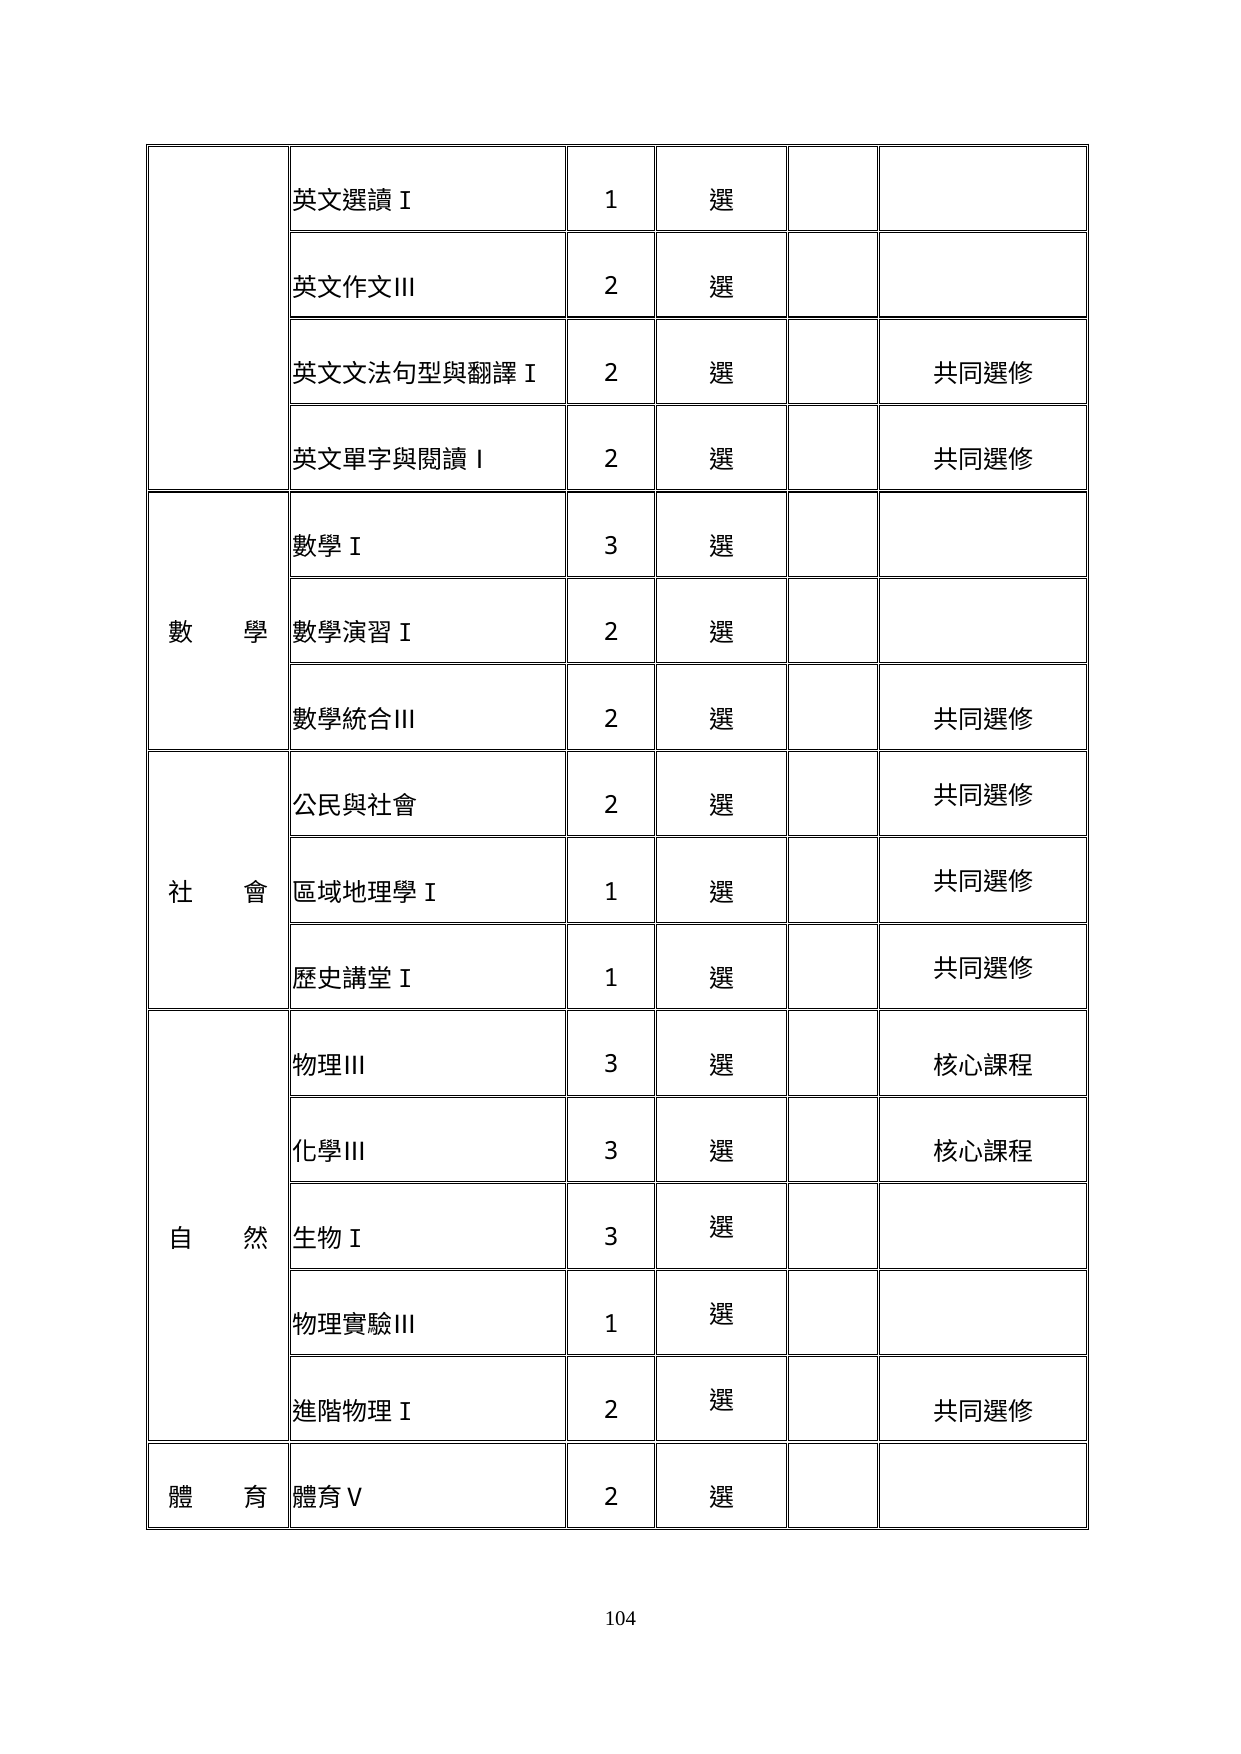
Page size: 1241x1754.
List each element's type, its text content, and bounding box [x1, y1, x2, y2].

table_cell [149, 147, 288, 489]
table_cell 選 [657, 1098, 786, 1181]
table_cell [789, 579, 877, 662]
table_cell 物理Ⅲ [291, 1011, 565, 1094]
table_cell 生物I [291, 1184, 565, 1267]
table_cell 選 [657, 925, 786, 1008]
table_cell [1089, 1354, 1093, 1440]
table_cell [789, 1444, 877, 1527]
table_cell 3 [568, 493, 654, 576]
table_cell 選 [657, 320, 786, 403]
table_cell [1089, 230, 1093, 316]
table_cell 1 [568, 925, 654, 1008]
table_cell [789, 1011, 877, 1094]
table_cell [1089, 835, 1093, 922]
table_cell [1089, 489, 1093, 576]
table_cell 選 [657, 1011, 786, 1094]
table_cell 自 然 [149, 1011, 288, 1440]
table_cell 選 [657, 579, 786, 662]
table_cell [1089, 576, 1093, 662]
table_cell 選 [657, 752, 786, 835]
table_cell [1089, 922, 1093, 1008]
table_cell 選 [657, 147, 786, 230]
table_cell 進階物理I [291, 1357, 565, 1440]
table_cell [789, 1098, 877, 1181]
table_cell 選 [657, 1184, 786, 1267]
table_cell 社 會 [149, 752, 288, 1008]
table_cell 體育Ⅴ [291, 1444, 565, 1527]
table_cell [880, 233, 1086, 316]
table_cell 選 [657, 493, 786, 576]
table_cell 共同選修 [880, 406, 1086, 489]
table_cell [789, 493, 877, 576]
table_cell 選 [657, 838, 786, 922]
table_cell 1 [568, 838, 654, 922]
table_cell [1089, 403, 1093, 489]
table_cell 2 [568, 406, 654, 489]
table_cell 選 [657, 665, 786, 749]
table_cell [789, 233, 877, 316]
table_cell [789, 925, 877, 1008]
table_cell 2 [568, 1444, 654, 1527]
table_cell 選 [657, 233, 786, 316]
table_cell [789, 406, 877, 489]
table_cell [789, 147, 877, 230]
table_cell [880, 1184, 1086, 1267]
table_cell [789, 320, 877, 403]
table_cell 數學統合Ⅲ [291, 665, 565, 749]
table_cell [880, 1444, 1086, 1527]
table_cell 數 學 [149, 493, 288, 749]
table_cell 英文選讀I [291, 147, 565, 230]
table_cell 3 [568, 1011, 654, 1094]
table_cell 2 [568, 665, 654, 749]
table_cell [1089, 749, 1093, 835]
table_cell [1089, 144, 1093, 230]
table_cell 2 [568, 1357, 654, 1440]
table_cell 英文文法句型與翻譯I [291, 320, 565, 403]
table_cell 共同選修 [880, 838, 1086, 922]
table_cell [789, 665, 877, 749]
table_cell 2 [568, 752, 654, 835]
table_cell 公民與社會 [291, 752, 565, 835]
table_cell [1089, 1440, 1093, 1527]
table_cell 區域地理學I [291, 838, 565, 922]
table_cell 英文單字與閱讀Ⅰ [291, 406, 565, 489]
table_cell 選 [657, 1271, 786, 1354]
table_cell 選 [657, 1357, 786, 1440]
table_cell 2 [568, 233, 654, 316]
table_cell [789, 1357, 877, 1440]
table_cell 選 [657, 1444, 786, 1527]
table_cell 體 育 [149, 1444, 288, 1527]
table_cell 共同選修 [880, 925, 1086, 1008]
table_cell 共同選修 [880, 665, 1086, 749]
table_cell [880, 493, 1086, 576]
table_cell 共同選修 [880, 752, 1086, 835]
table_cell 1 [568, 1271, 654, 1354]
table_cell [880, 1271, 1086, 1354]
table_cell [880, 147, 1086, 230]
table_cell 英文作文Ⅲ [291, 233, 565, 316]
table_cell 數學演習I [291, 579, 565, 662]
table_cell 歷史講堂I [291, 925, 565, 1008]
table_cell 共同選修 [880, 320, 1086, 403]
table_cell [789, 752, 877, 835]
table_cell [1089, 1268, 1093, 1354]
table_cell [789, 1271, 877, 1354]
table_cell [1089, 662, 1093, 749]
table_cell 共同選修 [880, 1357, 1086, 1440]
table_cell 1 [568, 147, 654, 230]
table_cell 3 [568, 1098, 654, 1181]
table_cell 2 [568, 579, 654, 662]
table_cell 2 [568, 320, 654, 403]
table_cell [1089, 316, 1093, 403]
table_cell 選 [657, 406, 786, 489]
table_cell [789, 838, 877, 922]
table_cell [789, 1184, 877, 1267]
table_cell [1089, 1181, 1093, 1267]
table_cell 數學I [291, 493, 565, 576]
table_cell [1089, 1095, 1093, 1181]
table_cell 物理實驗Ⅲ [291, 1271, 565, 1354]
table_cell 核心課程 [880, 1098, 1086, 1181]
table_cell [1089, 1008, 1093, 1094]
table_cell [880, 579, 1086, 662]
table_cell 3 [568, 1184, 654, 1267]
table_cell 核心課程 [880, 1011, 1086, 1094]
table_cell 化學Ⅲ [291, 1098, 565, 1181]
